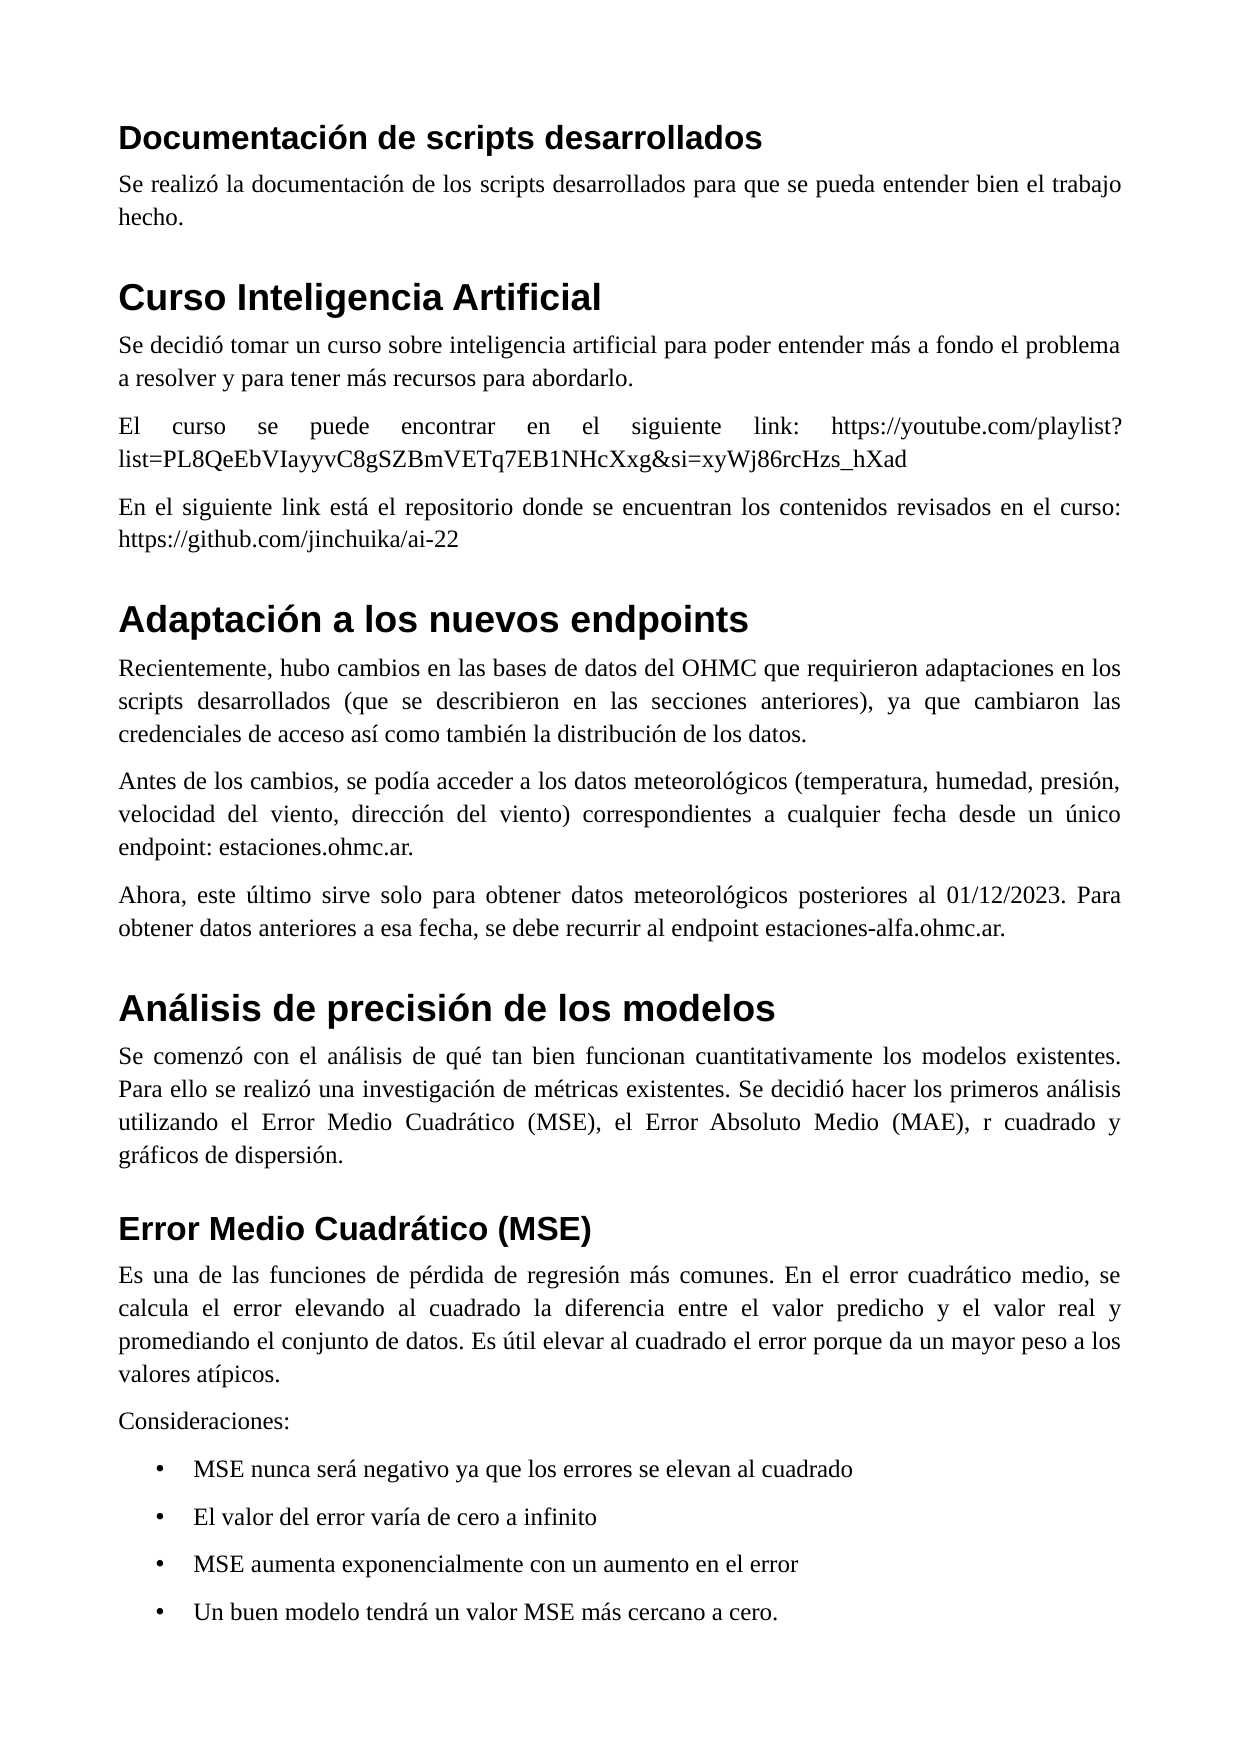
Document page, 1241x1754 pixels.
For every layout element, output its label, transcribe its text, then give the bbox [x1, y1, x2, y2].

text Se realizó la documentación de los scripts desarrollados para que se pueda entender bien el trabajo hecho. [118, 169, 1122, 231]
list MSE nunca será negativo ya que los errores se elevan al cuadrado [156, 1454, 1122, 1483]
list Un buen modelo tendrá un valor MSE más cercano a cero. [156, 1597, 1122, 1626]
text Ahora, este último sirve solo para obtener datos meteorológicos posteriores al 01/12/2023. Para obtener datos anteriores a esa fecha, se debe recurrir al endpoint estaciones-alfa.ohmc.ar. [118, 880, 1122, 942]
text Es una de las funciones de pérdida de regresión más comunes. En el error cuadrático medio, se calcula el error elevando al cuadrado la diferencia entre el valor predicho y el valor real y promediando el conjunto de datos. Es útil elevar al cuadrado el error porque da un mayor peso a los valores atípicos. [118, 1260, 1122, 1388]
text Recientemente, hubo cambios en las bases de datos del OHMC que requirieron adaptaciones en los scripts desarrollados (que se describieron en las secciones anteriores), ya que cambiaron las credenciales de acceso así como también la distribución de los datos. [118, 653, 1122, 748]
subtitle Documentación de scripts desarrollados [118, 118, 1122, 157]
text En el siguiente link está el repositorio donde se encuentran los contenidos revisados en el curso: https://github.com/jinchuika/ai-22 [118, 492, 1122, 553]
subtitle Adaptación a los nuevos endpoints [118, 597, 1122, 640]
text Antes de los cambios, se podía acceder a los datos meteorológicos (temperatura, humedad, presión, velocidad del viento, dirección del viento) correspondientes a cualquier fecha desde un único endpoint: estaciones.ohmc.ar. [118, 766, 1122, 861]
text Consideraciones: [118, 1406, 1122, 1435]
text El curso se puede encontrar en el siguiente link: https://youtube.com/playlist?list=PL8QeEbVIayyvC8gSZBmVETq7EB1NHcXxg&si=xyWj86rcHzs_hXad [118, 411, 1122, 473]
text Se comenzó con el análisis de qué tan bien funcionan cuantitativamente los modelos existentes. Para ello se realizó una investigación de métricas existentes. Se decidió hacer los primeros análisis utilizando el Error Medio Cuadrático (MSE), el Error Absoluto Medio (MAE), r cuadrado y gráficos de dispersión. [118, 1041, 1122, 1169]
list El valor del error varía de cero a infinito [156, 1502, 1122, 1530]
subtitle Curso Inteligencia Artificial [118, 275, 1122, 318]
text Se decidió tomar un curso sobre inteligencia artificial para poder entender más a fondo el problema a resolver y para tener más recursos para abordarlo. [118, 330, 1122, 392]
subtitle Análisis de precisión de los modelos [118, 986, 1122, 1029]
list MSE aumenta exponencialmente con un aumento en el error [156, 1549, 1122, 1578]
subtitle Error Medio Cuadrático (MSE) [118, 1209, 1122, 1247]
